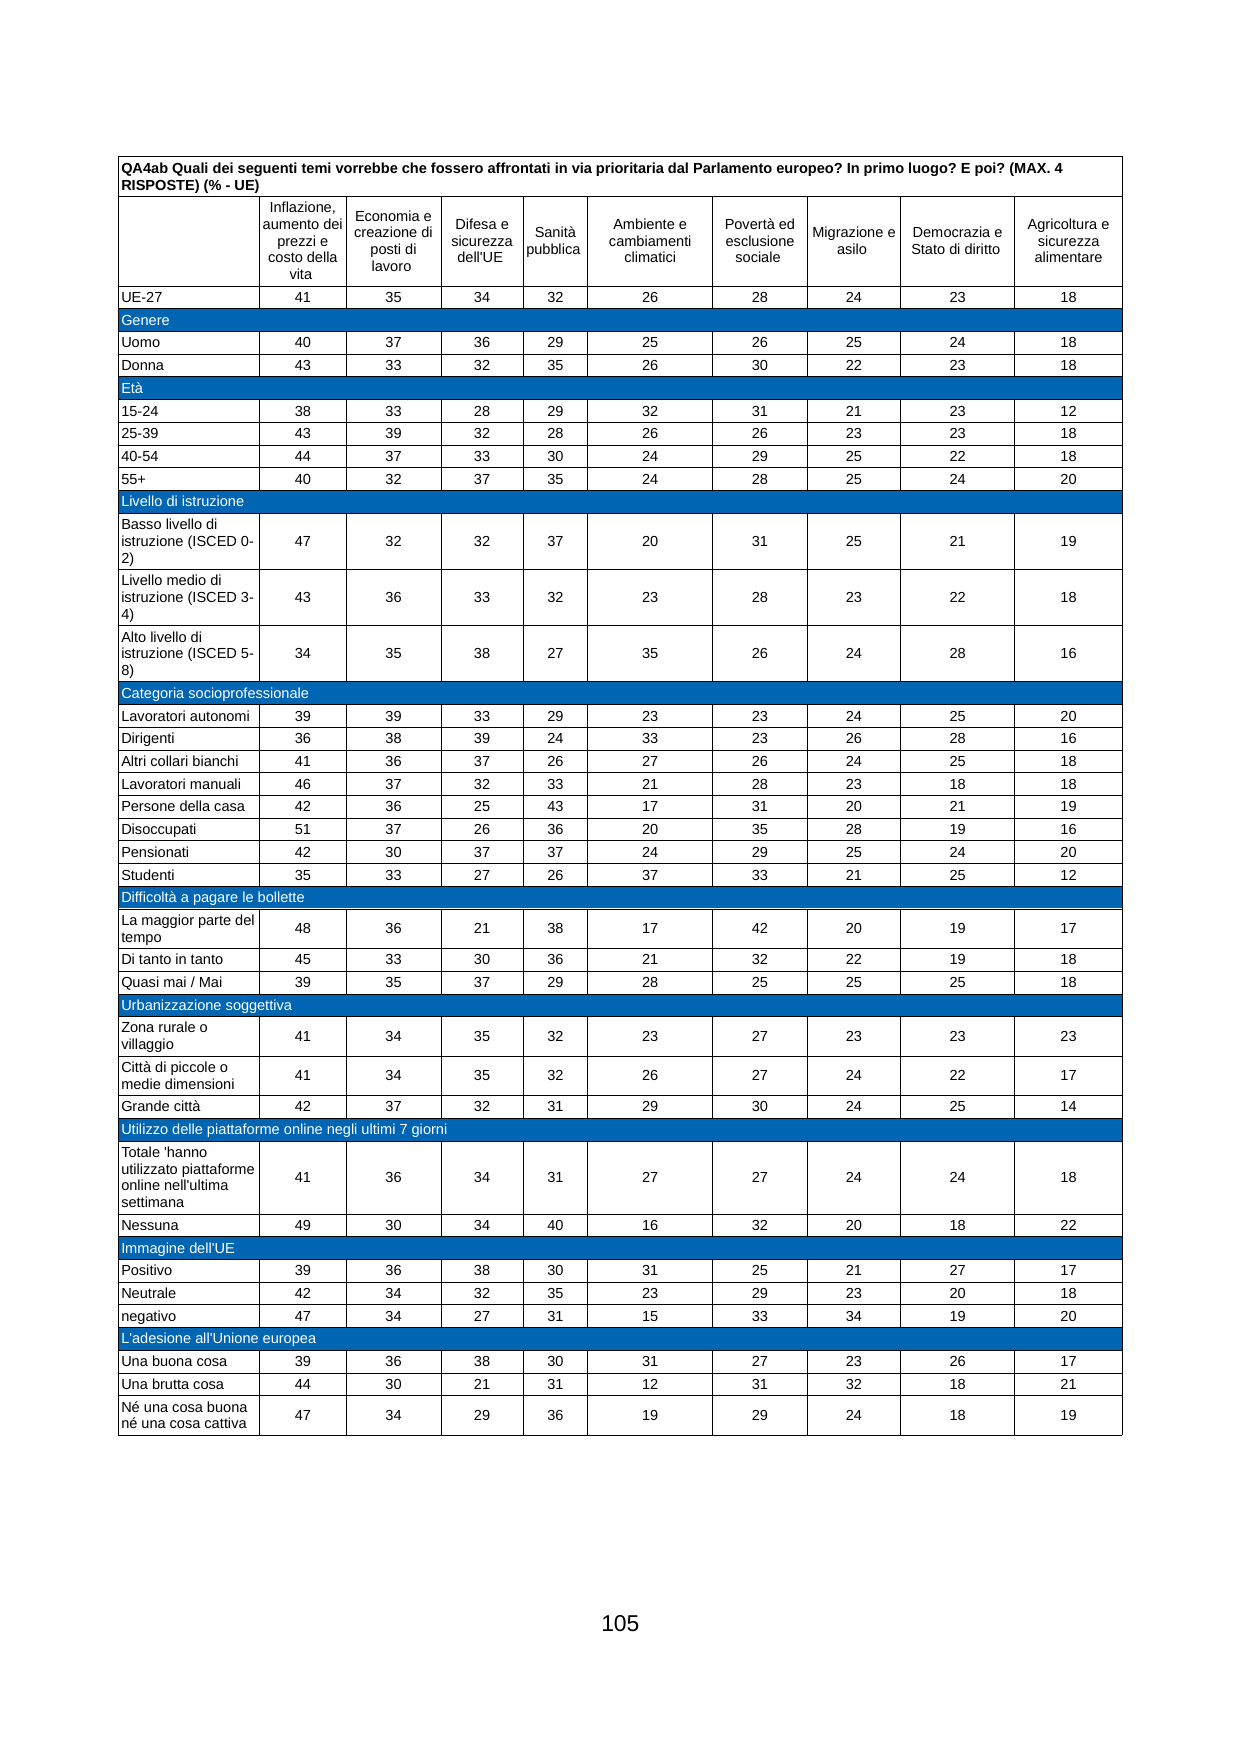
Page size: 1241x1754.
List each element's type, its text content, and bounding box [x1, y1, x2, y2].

table_cell 29 [713, 1396, 807, 1435]
table_cell 17 [1015, 1057, 1122, 1095]
table_cell 34 [808, 1305, 900, 1327]
table_cell 41 [260, 1017, 346, 1056]
table_cell Basso livello di istruzione (ISCED 0-2) [119, 514, 259, 569]
table_cell 32 [808, 1374, 900, 1395]
table_cell 31 [524, 1142, 587, 1213]
table_cell 30 [347, 841, 441, 863]
table_cell 20 [808, 796, 900, 818]
table_cell 45 [260, 949, 346, 971]
table_cell 30 [347, 1215, 441, 1236]
table_cell 51 [260, 819, 346, 840]
table_cell 26 [588, 287, 712, 308]
table_cell 28 [901, 626, 1014, 681]
table_cell 25 [808, 332, 900, 354]
table_cell Grande città [119, 1096, 259, 1118]
table_cell 32 [524, 287, 587, 308]
table_cell 38 [442, 626, 523, 681]
table_cell 43 [260, 355, 346, 376]
table_cell Urbanizzazione soggettiva [119, 995, 1122, 1016]
table_cell 36 [347, 751, 441, 772]
table_cell 23 [808, 1351, 900, 1372]
table_cell 24 [588, 446, 712, 467]
table_cell 18 [901, 1396, 1014, 1435]
table_cell 41 [260, 751, 346, 772]
table_cell 27 [713, 1017, 807, 1056]
table_cell 23 [901, 1017, 1014, 1056]
table_cell 22 [808, 355, 900, 376]
table_cell 21 [1015, 1374, 1122, 1395]
table_cell 21 [808, 400, 900, 422]
table_cell Una buona cosa [119, 1351, 259, 1372]
table_cell 23 [588, 705, 712, 727]
table_cell 25 [901, 864, 1014, 886]
table_cell 25 [808, 972, 900, 993]
table_cell 19 [901, 910, 1014, 948]
table_cell 29 [524, 400, 587, 422]
table_cell 22 [1015, 1215, 1122, 1236]
table_cell 32 [442, 1096, 523, 1118]
table_cell 25-39 [119, 423, 259, 444]
table_cell Ambiente e cambiamenti climatici [588, 197, 712, 286]
table_cell 24 [808, 705, 900, 727]
table_cell 19 [588, 1396, 712, 1435]
table_cell La maggior parte del tempo [119, 910, 259, 948]
table_cell Disoccupati [119, 819, 259, 840]
table_cell 38 [442, 1351, 523, 1372]
table_cell 47 [260, 514, 346, 569]
table_cell 18 [901, 773, 1014, 795]
table_cell 32 [588, 400, 712, 422]
table_cell 26 [713, 423, 807, 444]
table_cell 20 [588, 514, 712, 569]
table_cell 33 [347, 949, 441, 971]
table_cell 20 [1015, 468, 1122, 490]
table_cell 36 [347, 1142, 441, 1213]
table_cell 25 [901, 1096, 1014, 1118]
table_cell 37 [442, 468, 523, 490]
table_cell 35 [713, 819, 807, 840]
table_cell 48 [260, 910, 346, 948]
table_cell 23 [808, 773, 900, 795]
table_cell 37 [347, 332, 441, 354]
table_cell 34 [442, 1142, 523, 1213]
table_cell 24 [808, 1142, 900, 1213]
table_cell 23 [901, 423, 1014, 444]
table_cell 31 [588, 1260, 712, 1282]
table_cell 41 [260, 287, 346, 308]
table_cell 26 [588, 355, 712, 376]
table_cell 25 [808, 514, 900, 569]
table_cell 35 [524, 468, 587, 490]
table_cell 41 [260, 1142, 346, 1213]
table_cell 22 [808, 949, 900, 971]
table_cell Immagine dell'UE [119, 1237, 1122, 1259]
table_cell Migrazione e asilo [808, 197, 900, 286]
table_cell 23 [901, 400, 1014, 422]
table_cell 33 [442, 705, 523, 727]
table_cell 34 [347, 1396, 441, 1435]
table_cell 37 [347, 446, 441, 467]
table_cell 30 [524, 1351, 587, 1372]
table_cell 36 [347, 1351, 441, 1372]
table_cell 36 [442, 332, 523, 354]
table_cell 37 [442, 841, 523, 863]
table_cell 24 [901, 332, 1014, 354]
table_cell 24 [808, 1096, 900, 1118]
table_cell 27 [588, 1142, 712, 1213]
table_cell 43 [524, 796, 587, 818]
table_cell 55+ [119, 468, 259, 490]
table_cell 23 [588, 1283, 712, 1304]
table_cell 34 [347, 1283, 441, 1304]
table_cell Dirigenti [119, 728, 259, 749]
table_cell 30 [524, 1260, 587, 1282]
table_cell 30 [713, 1096, 807, 1118]
table_cell 23 [588, 1017, 712, 1056]
table_cell 20 [588, 819, 712, 840]
table_cell 35 [588, 626, 712, 681]
table_cell 19 [901, 1305, 1014, 1327]
table_cell 17 [1015, 1260, 1122, 1282]
table_cell 33 [347, 355, 441, 376]
table_cell 33 [588, 728, 712, 749]
table_cell 32 [442, 423, 523, 444]
table_cell 32 [442, 1283, 523, 1304]
table_cell 24 [808, 1396, 900, 1435]
table_cell 22 [901, 446, 1014, 467]
table_cell 29 [713, 446, 807, 467]
table_cell 37 [524, 841, 587, 863]
table_cell 36 [347, 796, 441, 818]
table_cell 23 [1015, 1017, 1122, 1056]
table_cell 24 [901, 1142, 1014, 1213]
table_cell 39 [260, 1260, 346, 1282]
table_cell 28 [713, 773, 807, 795]
table_cell Totale 'hanno utilizzato piattaforme online nell'ultima settimana [119, 1142, 259, 1213]
table_cell 36 [524, 819, 587, 840]
table_cell Lavoratori autonomi [119, 705, 259, 727]
table_cell Livello medio di istruzione (ISCED 3-4) [119, 570, 259, 625]
table_cell negativo [119, 1305, 259, 1327]
table_cell 42 [260, 796, 346, 818]
table_cell Nessuna [119, 1215, 259, 1236]
table_cell Quasi mai / Mai [119, 972, 259, 993]
table_cell 35 [260, 864, 346, 886]
table_cell Persone della casa [119, 796, 259, 818]
table_cell 20 [1015, 705, 1122, 727]
table_cell Inflazione, aumento dei prezzi e costo della vita [260, 197, 346, 286]
table_cell 23 [808, 423, 900, 444]
table_cell Agricoltura e sicurezza alimentare [1015, 197, 1122, 286]
table_cell 31 [713, 796, 807, 818]
table_cell 20 [808, 1215, 900, 1236]
table_cell 18 [1015, 355, 1122, 376]
table_cell 24 [808, 626, 900, 681]
table_cell 24 [588, 841, 712, 863]
table_cell 24 [901, 468, 1014, 490]
table_cell 25 [901, 751, 1014, 772]
table_cell 26 [588, 423, 712, 444]
table_cell 21 [808, 864, 900, 886]
table_cell 39 [260, 1351, 346, 1372]
table_cell 23 [588, 570, 712, 625]
table_cell 32 [347, 468, 441, 490]
table_cell 42 [713, 910, 807, 948]
table_cell 33 [524, 773, 587, 795]
table_cell 24 [901, 841, 1014, 863]
table_cell 18 [1015, 1283, 1122, 1304]
table_cell 42 [260, 1283, 346, 1304]
table_cell 26 [442, 819, 523, 840]
table_cell 24 [808, 751, 900, 772]
table_cell 30 [713, 355, 807, 376]
table_cell 17 [1015, 910, 1122, 948]
table_cell 23 [713, 728, 807, 749]
table_cell 39 [442, 728, 523, 749]
table_cell 18 [901, 1215, 1014, 1236]
table_cell 18 [1015, 949, 1122, 971]
table_cell 28 [713, 468, 807, 490]
table_cell 12 [588, 1374, 712, 1395]
table_cell 25 [713, 1260, 807, 1282]
table_cell 42 [260, 1096, 346, 1118]
table_cell 25 [442, 796, 523, 818]
table_cell 37 [588, 864, 712, 886]
table_cell 49 [260, 1215, 346, 1236]
table_cell 36 [260, 728, 346, 749]
table_cell 38 [524, 910, 587, 948]
table_cell 35 [347, 626, 441, 681]
table_cell 31 [713, 400, 807, 422]
table_cell 43 [260, 423, 346, 444]
table_cell 34 [442, 287, 523, 308]
table_cell 22 [901, 1057, 1014, 1095]
table_cell 32 [524, 1017, 587, 1056]
table_cell 31 [524, 1374, 587, 1395]
table_cell 25 [808, 446, 900, 467]
table_cell 18 [1015, 332, 1122, 354]
table_cell 31 [524, 1305, 587, 1327]
table_cell 33 [347, 400, 441, 422]
table_cell 35 [524, 355, 587, 376]
table_cell 16 [1015, 728, 1122, 749]
table_cell 21 [808, 1260, 900, 1282]
table_cell 27 [901, 1260, 1014, 1282]
table_cell 28 [442, 400, 523, 422]
table_cell 23 [808, 1017, 900, 1056]
table_cell 34 [260, 626, 346, 681]
table_cell 47 [260, 1305, 346, 1327]
table_cell 32 [713, 949, 807, 971]
table_cell [119, 197, 259, 286]
table_cell 20 [1015, 1305, 1122, 1327]
table_cell 27 [442, 864, 523, 886]
table_cell 28 [588, 972, 712, 993]
table_cell L'adesione all'Unione europea [119, 1328, 1122, 1350]
table_cell 32 [524, 1057, 587, 1095]
table_cell 21 [901, 796, 1014, 818]
table_cell Neutrale [119, 1283, 259, 1304]
table_cell 34 [347, 1017, 441, 1056]
table_cell 28 [901, 728, 1014, 749]
table_cell 40 [260, 468, 346, 490]
table_cell 40-54 [119, 446, 259, 467]
table_cell 37 [347, 819, 441, 840]
table_cell 35 [347, 287, 441, 308]
table_cell 44 [260, 1374, 346, 1395]
table_cell 18 [1015, 751, 1122, 772]
table_cell 40 [260, 332, 346, 354]
table_cell Povertà ed esclusione sociale [713, 197, 807, 286]
table_header QA4ab Quali dei seguenti temi vorrebbe che fossero affrontati in via prioritaria dal Parlamento europeo? In primo luogo? E poi? (MAX. 4 RISPOSTE) (% - UE) [119, 157, 1122, 196]
table_cell 27 [524, 626, 587, 681]
table_cell 23 [901, 287, 1014, 308]
table_cell 18 [1015, 570, 1122, 625]
table_cell 46 [260, 773, 346, 795]
table_cell 31 [713, 1374, 807, 1395]
table_cell 21 [901, 514, 1014, 569]
table_cell 32 [713, 1215, 807, 1236]
table_cell 39 [347, 423, 441, 444]
table_cell 16 [1015, 626, 1122, 681]
table_cell 37 [347, 773, 441, 795]
table_cell 29 [524, 705, 587, 727]
table_cell 32 [442, 355, 523, 376]
table_cell 23 [808, 1283, 900, 1304]
table_cell 29 [524, 972, 587, 993]
table_cell 36 [524, 1396, 587, 1435]
table_cell 35 [442, 1017, 523, 1056]
table_cell 32 [347, 514, 441, 569]
table_cell 29 [713, 1283, 807, 1304]
table_cell 22 [901, 570, 1014, 625]
table_cell 25 [901, 972, 1014, 993]
table_cell 38 [347, 728, 441, 749]
table_cell 36 [347, 570, 441, 625]
table_cell 28 [713, 570, 807, 625]
table_cell 25 [808, 841, 900, 863]
table_cell 24 [808, 287, 900, 308]
table_cell 23 [713, 705, 807, 727]
table_cell 33 [713, 1305, 807, 1327]
table_cell 35 [442, 1057, 523, 1095]
table_cell 29 [524, 332, 587, 354]
table_cell Una brutta cosa [119, 1374, 259, 1395]
table_cell Difesa e sicurezza dell'UE [442, 197, 523, 286]
table_cell 26 [901, 1351, 1014, 1372]
table_cell 15 [588, 1305, 712, 1327]
table_cell 32 [442, 773, 523, 795]
table_cell UE-27 [119, 287, 259, 308]
table_cell 27 [588, 751, 712, 772]
table_cell 35 [524, 1283, 587, 1304]
table_cell 23 [808, 570, 900, 625]
table_cell 30 [347, 1374, 441, 1395]
table_cell 24 [808, 1057, 900, 1095]
table_cell 36 [524, 949, 587, 971]
table_cell 28 [524, 423, 587, 444]
table_cell 20 [1015, 841, 1122, 863]
table_cell Utilizzo delle piattaforme online negli ultimi 7 giorni [119, 1119, 1122, 1141]
table_cell 19 [1015, 514, 1122, 569]
table_cell 39 [260, 972, 346, 993]
table_cell 31 [588, 1351, 712, 1372]
table_cell 12 [1015, 864, 1122, 886]
table_cell 17 [588, 910, 712, 948]
table_cell Pensionati [119, 841, 259, 863]
table_cell 24 [524, 728, 587, 749]
table_cell 32 [442, 514, 523, 569]
table_cell 36 [347, 1260, 441, 1282]
table_cell 17 [1015, 1351, 1122, 1372]
table_cell 42 [260, 841, 346, 863]
table_cell 37 [347, 1096, 441, 1118]
table_cell 18 [1015, 972, 1122, 993]
table_cell 21 [588, 773, 712, 795]
table_cell Né una cosa buona né una cosa cattiva [119, 1396, 259, 1435]
table_cell Economia e creazione di posti di lavoro [347, 197, 441, 286]
table_cell 25 [588, 332, 712, 354]
table_cell 30 [442, 949, 523, 971]
table_cell 26 [524, 751, 587, 772]
table_cell Alto livello di istruzione (ISCED 5-8) [119, 626, 259, 681]
table_cell 26 [713, 626, 807, 681]
table_cell 41 [260, 1057, 346, 1095]
table_cell 38 [442, 1260, 523, 1282]
table_cell 12 [1015, 400, 1122, 422]
table_cell 34 [347, 1305, 441, 1327]
table_cell 20 [901, 1283, 1014, 1304]
table_cell 39 [260, 705, 346, 727]
table_cell 18 [1015, 773, 1122, 795]
table_cell 19 [901, 819, 1014, 840]
table_cell 25 [808, 468, 900, 490]
table_cell 36 [347, 910, 441, 948]
table_cell 17 [588, 796, 712, 818]
table_cell Positivo [119, 1260, 259, 1282]
table_cell 47 [260, 1396, 346, 1435]
table_cell 27 [442, 1305, 523, 1327]
table_cell Sanità pubblica [524, 197, 587, 286]
table_cell 18 [1015, 423, 1122, 444]
table_cell 29 [588, 1096, 712, 1118]
table_cell 27 [713, 1057, 807, 1095]
table_cell 19 [901, 949, 1014, 971]
table_cell 38 [260, 400, 346, 422]
table_cell 29 [442, 1396, 523, 1435]
table_cell 39 [347, 705, 441, 727]
table_cell 31 [524, 1096, 587, 1118]
table_cell 19 [1015, 796, 1122, 818]
table_cell 35 [347, 972, 441, 993]
table_cell 20 [808, 910, 900, 948]
table_cell 23 [901, 355, 1014, 376]
table_cell 25 [713, 972, 807, 993]
table_cell 37 [442, 972, 523, 993]
table_cell 26 [808, 728, 900, 749]
table_cell 28 [808, 819, 900, 840]
table_cell 19 [1015, 1396, 1122, 1435]
table_cell Uomo [119, 332, 259, 354]
table_cell Altri collari bianchi [119, 751, 259, 772]
table_cell 37 [524, 514, 587, 569]
table_cell Lavoratori manuali [119, 773, 259, 795]
table_cell 18 [1015, 287, 1122, 308]
table_cell 14 [1015, 1096, 1122, 1118]
table_cell Studenti [119, 864, 259, 886]
table_cell 43 [260, 570, 346, 625]
table_cell Livello di istruzione [119, 491, 1122, 513]
table_cell 37 [442, 751, 523, 772]
table_cell Democrazia e Stato di diritto [901, 197, 1014, 286]
table_cell Genere [119, 309, 1122, 331]
table_cell 26 [713, 751, 807, 772]
table_cell 30 [524, 446, 587, 467]
table_cell 40 [524, 1215, 587, 1236]
table_cell Donna [119, 355, 259, 376]
table_cell 33 [442, 570, 523, 625]
table_cell 25 [901, 705, 1014, 727]
table_cell 26 [588, 1057, 712, 1095]
table_cell Difficoltà a pagare le bollette [119, 887, 1122, 908]
table_cell Età [119, 377, 1122, 399]
table_cell 34 [442, 1215, 523, 1236]
table_cell 16 [588, 1215, 712, 1236]
table_cell 16 [1015, 819, 1122, 840]
table_cell 24 [588, 468, 712, 490]
table_cell 34 [347, 1057, 441, 1095]
table_cell 18 [1015, 446, 1122, 467]
table_cell 21 [442, 910, 523, 948]
table_cell 28 [713, 287, 807, 308]
table_cell 26 [713, 332, 807, 354]
table_cell 32 [524, 570, 587, 625]
table_cell 31 [713, 514, 807, 569]
table_cell 26 [524, 864, 587, 886]
table_cell 27 [713, 1142, 807, 1213]
table_cell Città di piccole o medie dimensioni [119, 1057, 259, 1095]
table_cell 33 [442, 446, 523, 467]
table_cell 44 [260, 446, 346, 467]
table_cell 18 [1015, 1142, 1122, 1213]
table_cell 27 [713, 1351, 807, 1372]
table_cell 18 [901, 1374, 1014, 1395]
table_cell 21 [588, 949, 712, 971]
table_cell Zona rurale o villaggio [119, 1017, 259, 1056]
table_cell 15-24 [119, 400, 259, 422]
table_cell 33 [347, 864, 441, 886]
table_cell Di tanto in tanto [119, 949, 259, 971]
table_cell 21 [442, 1374, 523, 1395]
table_cell 29 [713, 841, 807, 863]
table_cell Categoria socioprofessionale [119, 682, 1122, 704]
table_cell 33 [713, 864, 807, 886]
